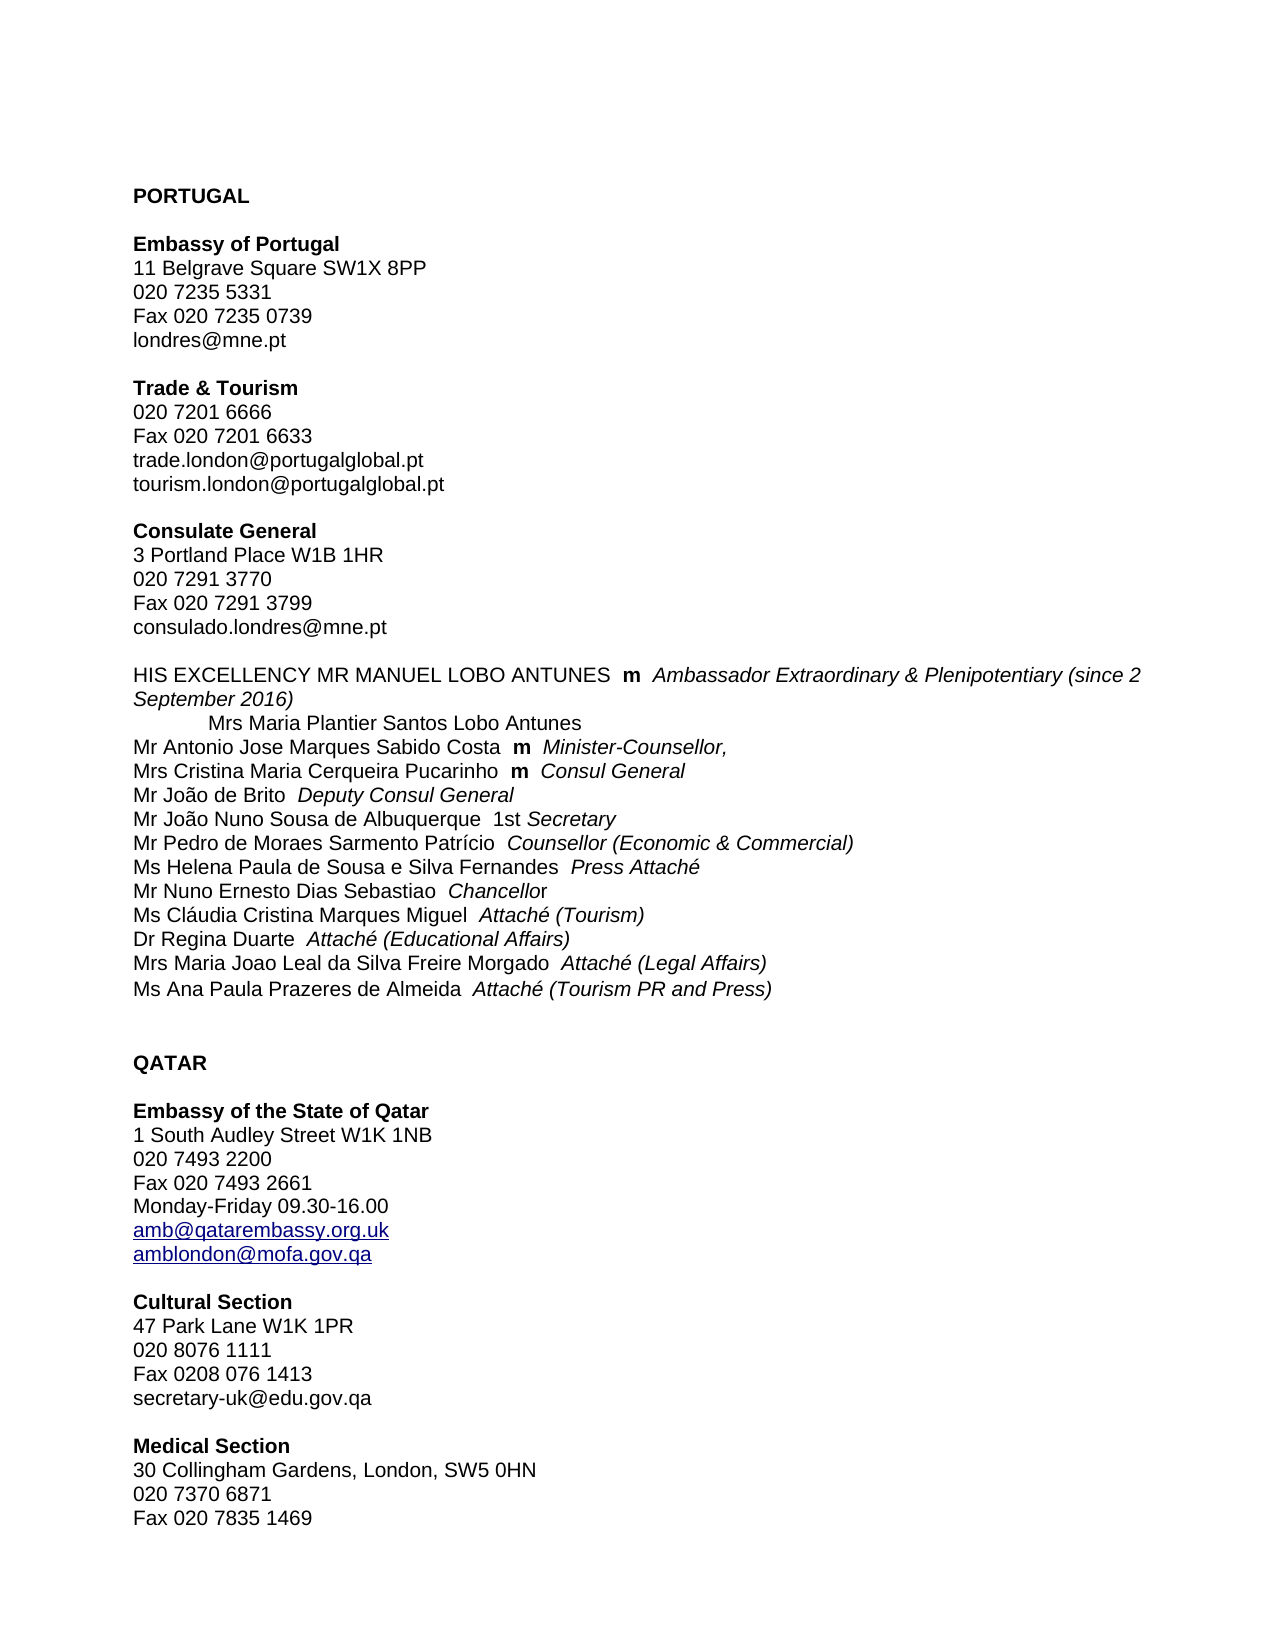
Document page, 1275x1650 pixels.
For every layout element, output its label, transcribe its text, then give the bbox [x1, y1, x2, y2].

text Cultural Section [133, 1290, 1181, 1314]
text 020 7291 3770 [133, 567, 1181, 591]
text Mr João de Brito Deputy Consul General [133, 783, 1181, 807]
text Fax 020 7291 3799 [133, 591, 1181, 615]
text Mr Nuno Ernesto Dias Sebastiao Chancellor [133, 879, 1181, 903]
text Fax 020 7201 6633 [133, 423, 1181, 447]
text amblondon@mofa.gov.qa [133, 1242, 1181, 1266]
text Mrs Maria Plantier Santos Lobo Antunes [133, 711, 1181, 735]
text 1 South Audley Street W1K 1NB [133, 1122, 1181, 1146]
text PORTUGAL [133, 184, 1181, 208]
subtitle QATAR [133, 1051, 1181, 1074]
text Mrs Maria Joao Leal da Silva Freire Morgado Attaché (Legal Affairs) [133, 951, 1181, 974]
text Dr Regina Duarte Attaché (Educational Affairs) [133, 927, 1181, 951]
text 47 Park Lane W1K 1PR [133, 1314, 1181, 1338]
text Fax 0208 076 1413 [133, 1362, 1181, 1386]
text 020 7201 6666 [133, 399, 1181, 423]
text trade.london@portugalglobal.pt [133, 447, 1181, 471]
text consulado.londres@mne.pt [133, 615, 1181, 639]
text Ms Helena Paula de Sousa e Silva Fernandes Press Attaché [133, 855, 1181, 879]
text Mr João Nuno Sousa de Albuquerque 1st Secretary [133, 807, 1181, 831]
text secretary-uk@edu.gov.qa [133, 1386, 1181, 1410]
text Embassy of the State of Qatar [133, 1098, 1181, 1122]
text Fax 020 7235 0739 [133, 304, 1181, 328]
text Mr Antonio Jose Marques Sabido Costa m Minister-Counsellor, [133, 735, 1181, 759]
text Monday-Friday 09.30-16.00 [133, 1194, 1181, 1218]
text 11 Belgrave Square SW1X 8PP [133, 256, 1181, 280]
text 3 Portland Place W1B 1HR [133, 543, 1181, 567]
text Trade & Tourism [133, 376, 1181, 399]
text 020 7370 6871 [133, 1482, 1181, 1506]
text HIS EXCELLENCY MR MANUEL LOBO ANTUNES m Ambassador Extraordinary & Plenipotentiary (since 2 September 2016) [133, 663, 1181, 711]
text Mr Pedro de Moraes Sarmento Patrício Counsellor (Economic & Commercial) [133, 831, 1181, 855]
text Ms Ana Paula Prazeres de Almeida Attaché (Tourism PR and Press) [133, 974, 1181, 1003]
text Mrs Cristina Maria Cerqueira Pucarinho m Consul General [133, 759, 1181, 783]
text Fax 020 7835 1469 [133, 1506, 1181, 1530]
text londres@mne.pt [133, 328, 1181, 352]
text 020 8076 1111 [133, 1338, 1181, 1362]
text Embassy of Portugal [133, 232, 1181, 256]
text 020 7493 2200 [133, 1146, 1181, 1170]
text Fax 020 7493 2661 [133, 1170, 1181, 1194]
text 020 7235 5331 [133, 280, 1181, 304]
text Medical Section [133, 1434, 1181, 1458]
text amb@qatarembassy.org.uk [133, 1218, 1181, 1242]
text tourism.london@portugalglobal.pt [133, 471, 1181, 495]
text Ms Cláudia Cristina Marques Miguel Attaché (Tourism) [133, 903, 1181, 927]
text Consulate General [133, 519, 1181, 543]
text 30 Collingham Gardens, London, SW5 0HN [133, 1458, 1181, 1482]
